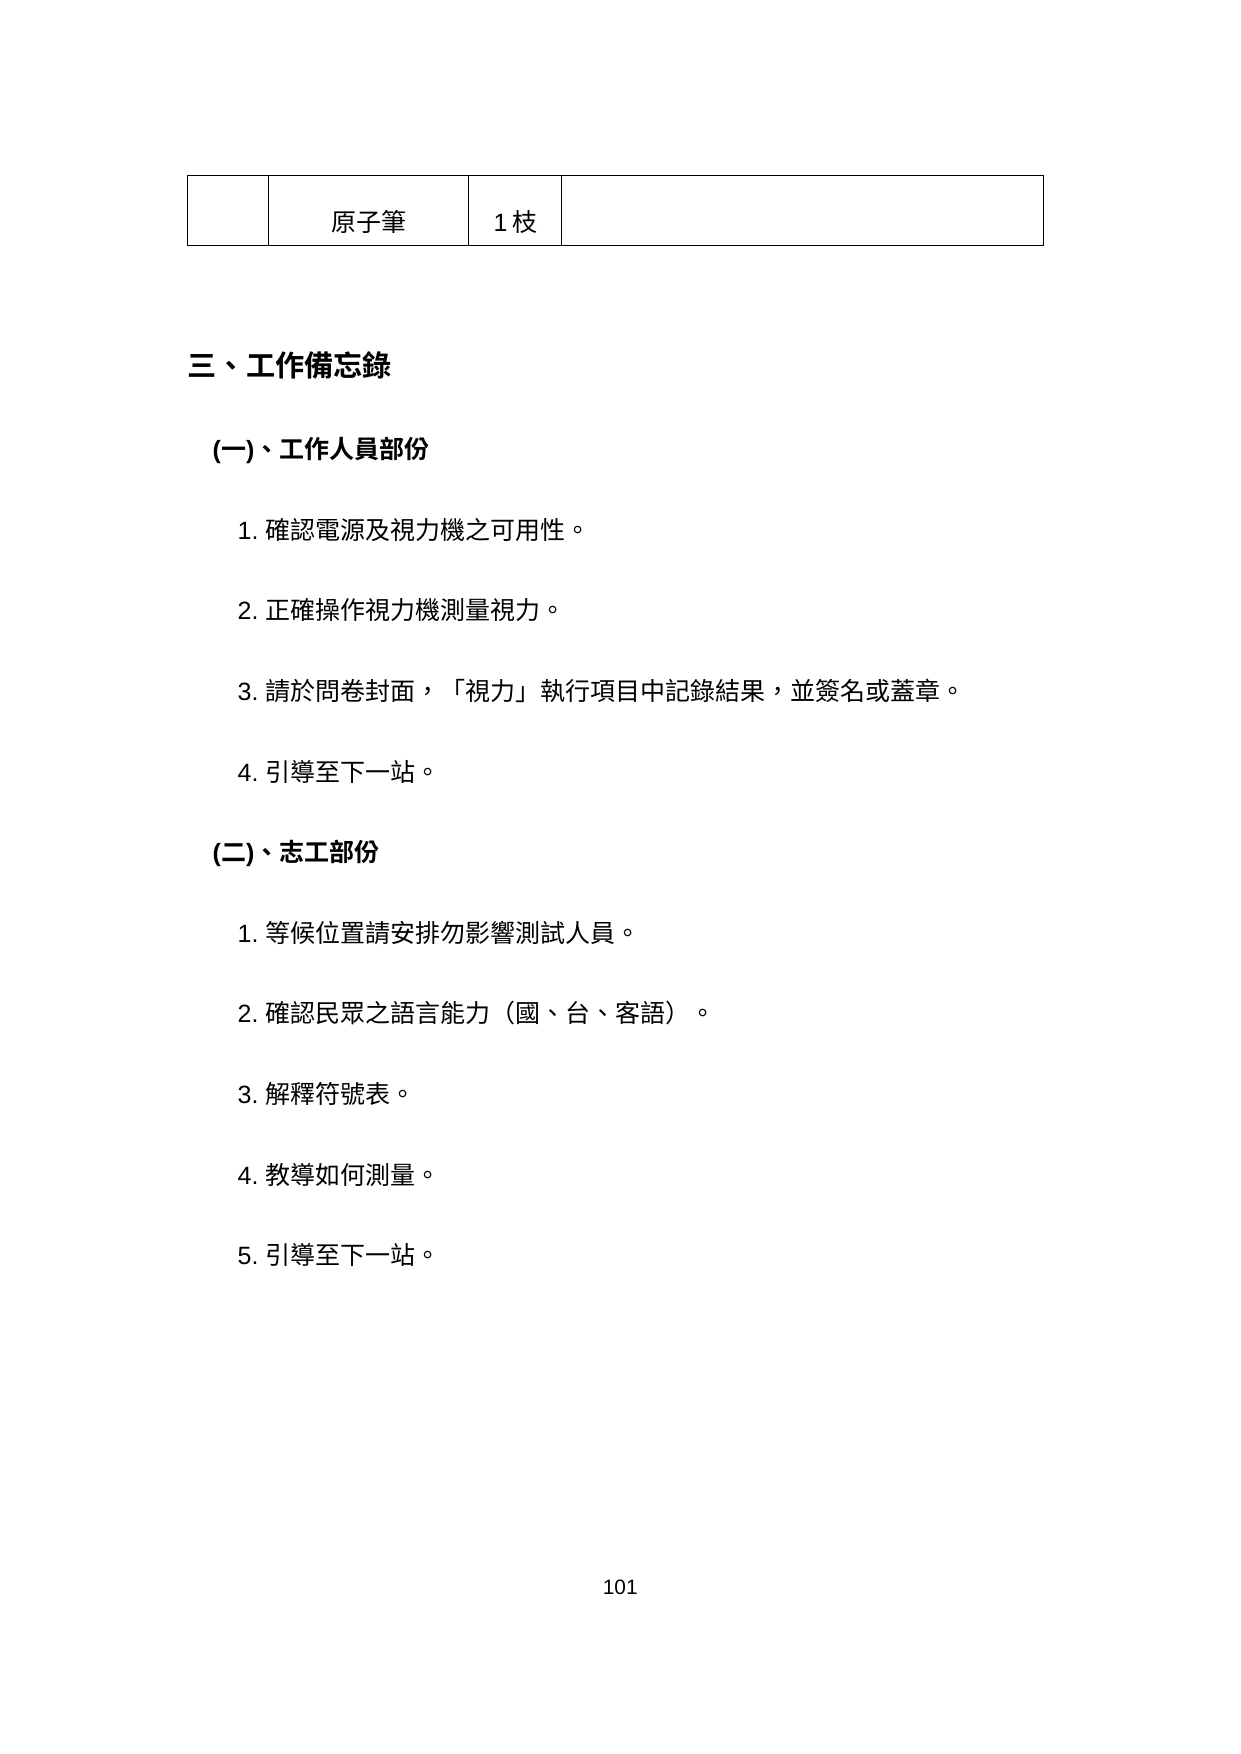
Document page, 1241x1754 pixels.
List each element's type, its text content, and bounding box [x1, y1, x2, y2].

text 4. 教導如何測量。 [187, 1132, 1053, 1194]
table_cell 1枝 [469, 176, 561, 244]
text 2. 確認民眾之語言能力（國、台、客語）。 [187, 970, 1053, 1033]
text 1. 等候位置請安排勿影響測試人員。 [187, 890, 1053, 952]
text (一)、工作人員部份 [187, 406, 1053, 468]
table_cell 原子筆 [269, 176, 468, 244]
text 3. 請於問卷封面，「視力」執行項目中記錄結果，並簽名或蓋章。 [187, 648, 1053, 710]
text 三、工作備忘錄 [187, 322, 1053, 385]
text 4. 引導至下一站。 [187, 728, 1053, 791]
text (二)、志工部份 [187, 809, 1053, 872]
text 3. 解釋符號表。 [187, 1051, 1053, 1113]
text 5. 引導至下一站。 [187, 1212, 1053, 1275]
text 2. 正確操作視力機測量視力。 [187, 567, 1053, 630]
text 1. 確認電源及視力機之可用性。 [187, 487, 1053, 549]
table_header [188, 176, 268, 244]
table_cell [562, 176, 1043, 244]
